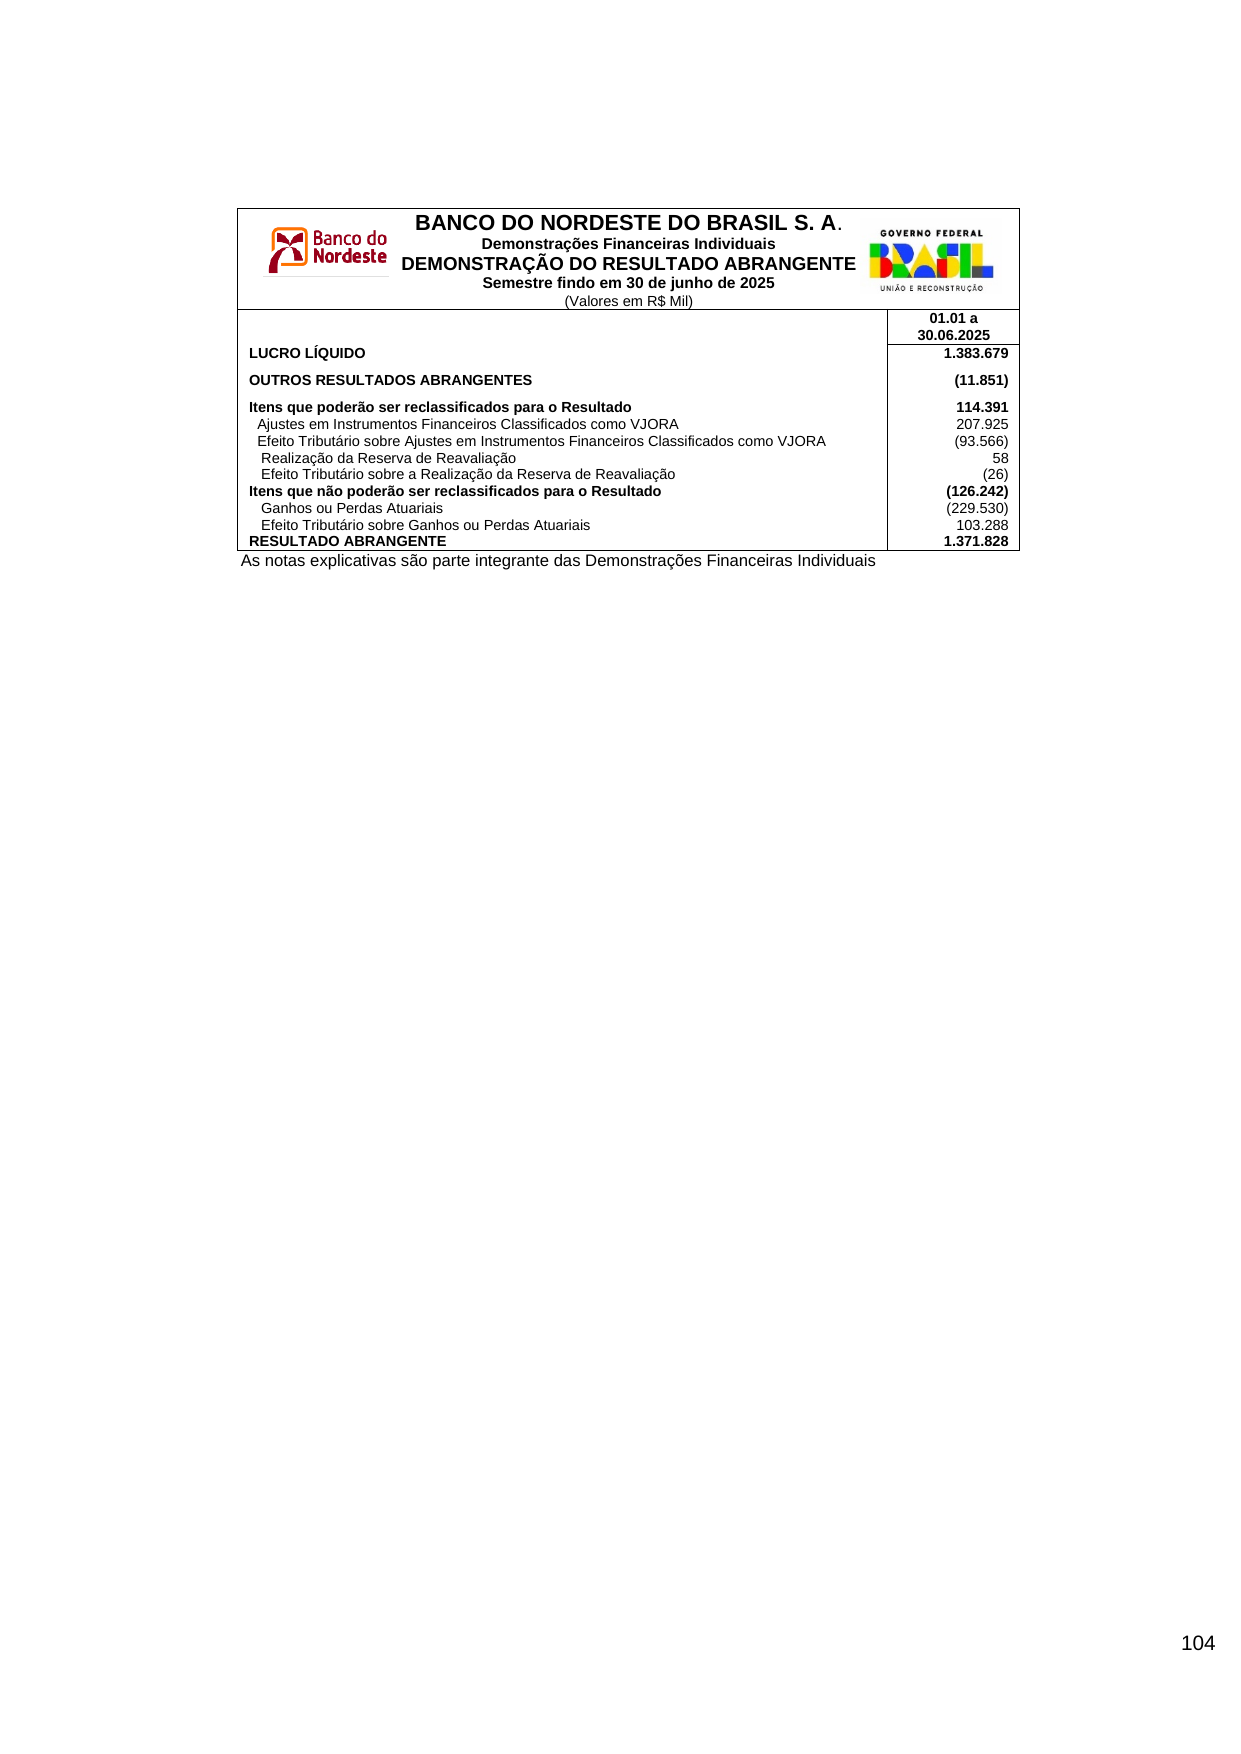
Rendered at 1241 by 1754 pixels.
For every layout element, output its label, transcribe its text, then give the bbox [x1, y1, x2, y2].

table_cell 1.383.679 [888, 345, 1019, 372]
table_cell Efeito Tributário sobre Ganhos ou Perdas Atuariais [238, 516, 887, 533]
table_cell 114.391 [888, 399, 1019, 416]
table_header BANCO DO NORDESTE DO BRASIL S. A. Demonstrações Financeiras Individuais DEMONSTRAÇÃO DO RESULTADO ABRANGENTE Semestre findo em 30 de junho de 2025 (Valores em R$ Mil) [238, 209, 1019, 309]
text DEMONSTRAÇÃO DO RESULTADO ABRANGENTE [42, 111, 1215, 135]
table_cell 58 [888, 449, 1019, 466]
table_cell Itens que poderão ser reclassificados para o Resultado [238, 399, 887, 416]
table_cell Efeito Tributário sobre Ajustes em Instrumentos Financeiros Classificados como VJORA [238, 433, 887, 449]
table_cell RESULTADO ABRANGENTE [238, 533, 887, 550]
table_cell 103.288 [888, 516, 1019, 533]
table_cell (26) [888, 466, 1019, 483]
table_cell LUCRO LÍQUIDO [238, 344, 887, 372]
table_cell (126.242) [888, 483, 1019, 499]
table_cell Realização da Reserva de Reavaliação [238, 449, 887, 466]
table_cell 01.01 a 30.06.2025 [888, 310, 1019, 343]
table_cell [238, 310, 887, 343]
text As notas explicativas são parte integrante das Demonstrações Financeiras Individuais [42, 551, 1215, 570]
table_cell Ajustes em Instrumentos Financeiros Classificados como VJORA [238, 416, 887, 432]
table_cell (93.566) [888, 433, 1019, 449]
table_cell (11.851) [888, 372, 1019, 399]
table_cell Itens que não poderão ser reclassificados para o Resultado [238, 483, 887, 499]
table_cell Efeito Tributário sobre a Realização da Reserva de Reavaliação [238, 466, 887, 483]
table_cell OUTROS RESULTADOS ABRANGENTES [238, 372, 887, 399]
table_cell (229.530) [888, 500, 1019, 516]
table_cell 207.925 [888, 416, 1019, 432]
table_cell Ganhos ou Perdas Atuariais [238, 500, 887, 516]
table_cell 1.371.828 [888, 533, 1019, 550]
